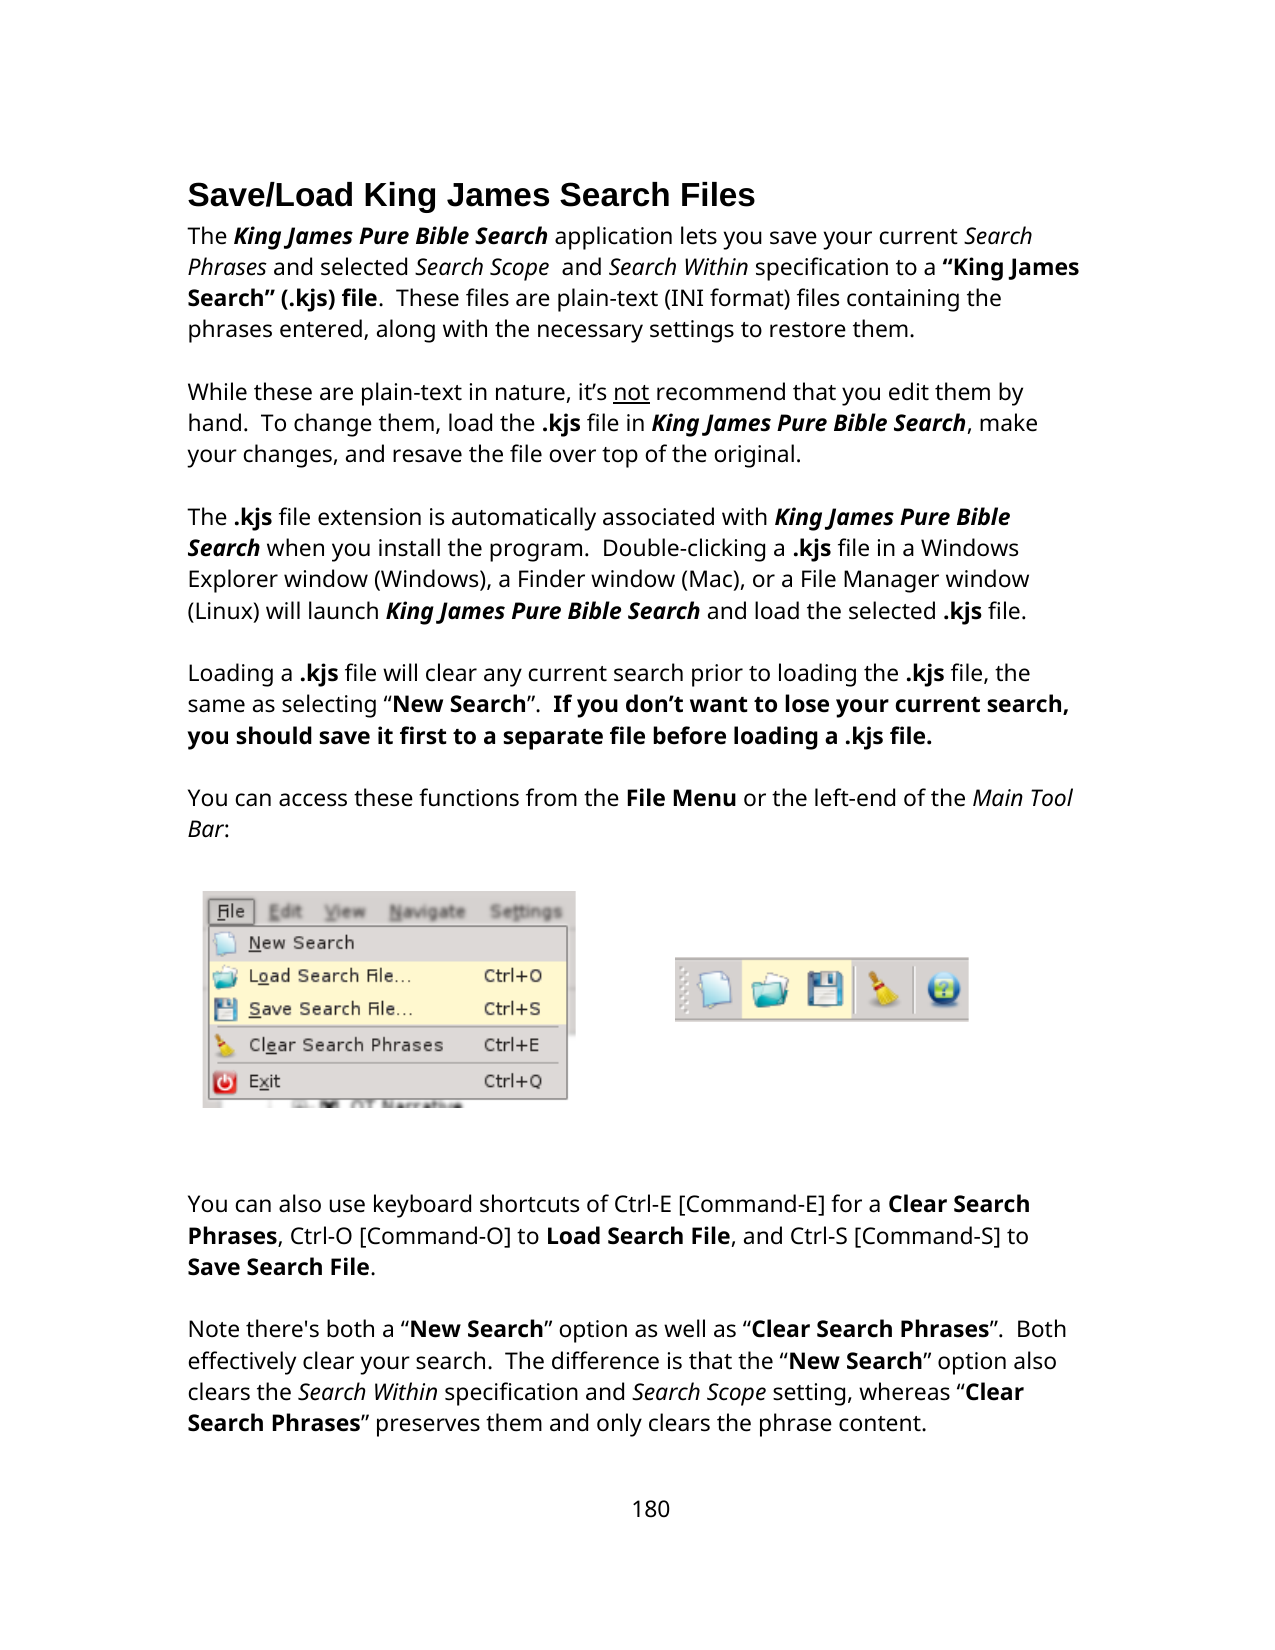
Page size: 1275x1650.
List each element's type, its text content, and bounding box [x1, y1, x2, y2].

text You can access these functions from the File Menu or the left-end of the Main Tool Bar: [187, 782, 1087, 845]
text Loading a .kjs file will clear any current search prior to loading the .kjs file, the same as selecting “New Search”. If you don’t want to lose your current search, you should save it first to a separate file before loading a .kjs file. [187, 657, 1087, 751]
picture [202, 891, 576, 1108]
text Note there's both a “New Search” option as well as “Clear Search Phrases”. Both effectively clear your search. The difference is that the “New Search” option also clears the Search Within specification and Search Scope setting, whereas “Clear Search Phrases” preserves them and only clears the phrase content. [187, 1313, 1087, 1438]
text The .kjs file extension is automatically associated with King James Pure Bible Search when you install the program. Double-clicking a .kjs file in a Windows Explorer window (Windows), a Finder window (Mac), or a File Manager window (Linux) will launch King James Pure Bible Search and load the selected .kjs file. [187, 501, 1087, 626]
text You can also use keyboard shortcuts of Ctrl-E [Command-E] for a Clear Search Phrases, Ctrl-O [Command-O] to Load Search File, and Ctrl-S [Command-S] to Save Search File. [187, 1188, 1087, 1282]
subtitle Save/Load King James Search Files [187, 175, 1087, 213]
text The King James Pure Bible Search application lets you save your current Search Phrases and selected Search Scope and Search Within specification to a “King James Search” (.kjs) file. These files are plain-text (INI format) files containing the phrases entered, along with the necessary settings to restore them. [187, 220, 1087, 345]
text While these are plain-text in nature, it’s not recommend that you edit them by hand. To change them, load the .kjs file in King James Pure Bible Search, make your changes, and resave the file over top of the original. [187, 376, 1087, 470]
picture [675, 957, 969, 1022]
